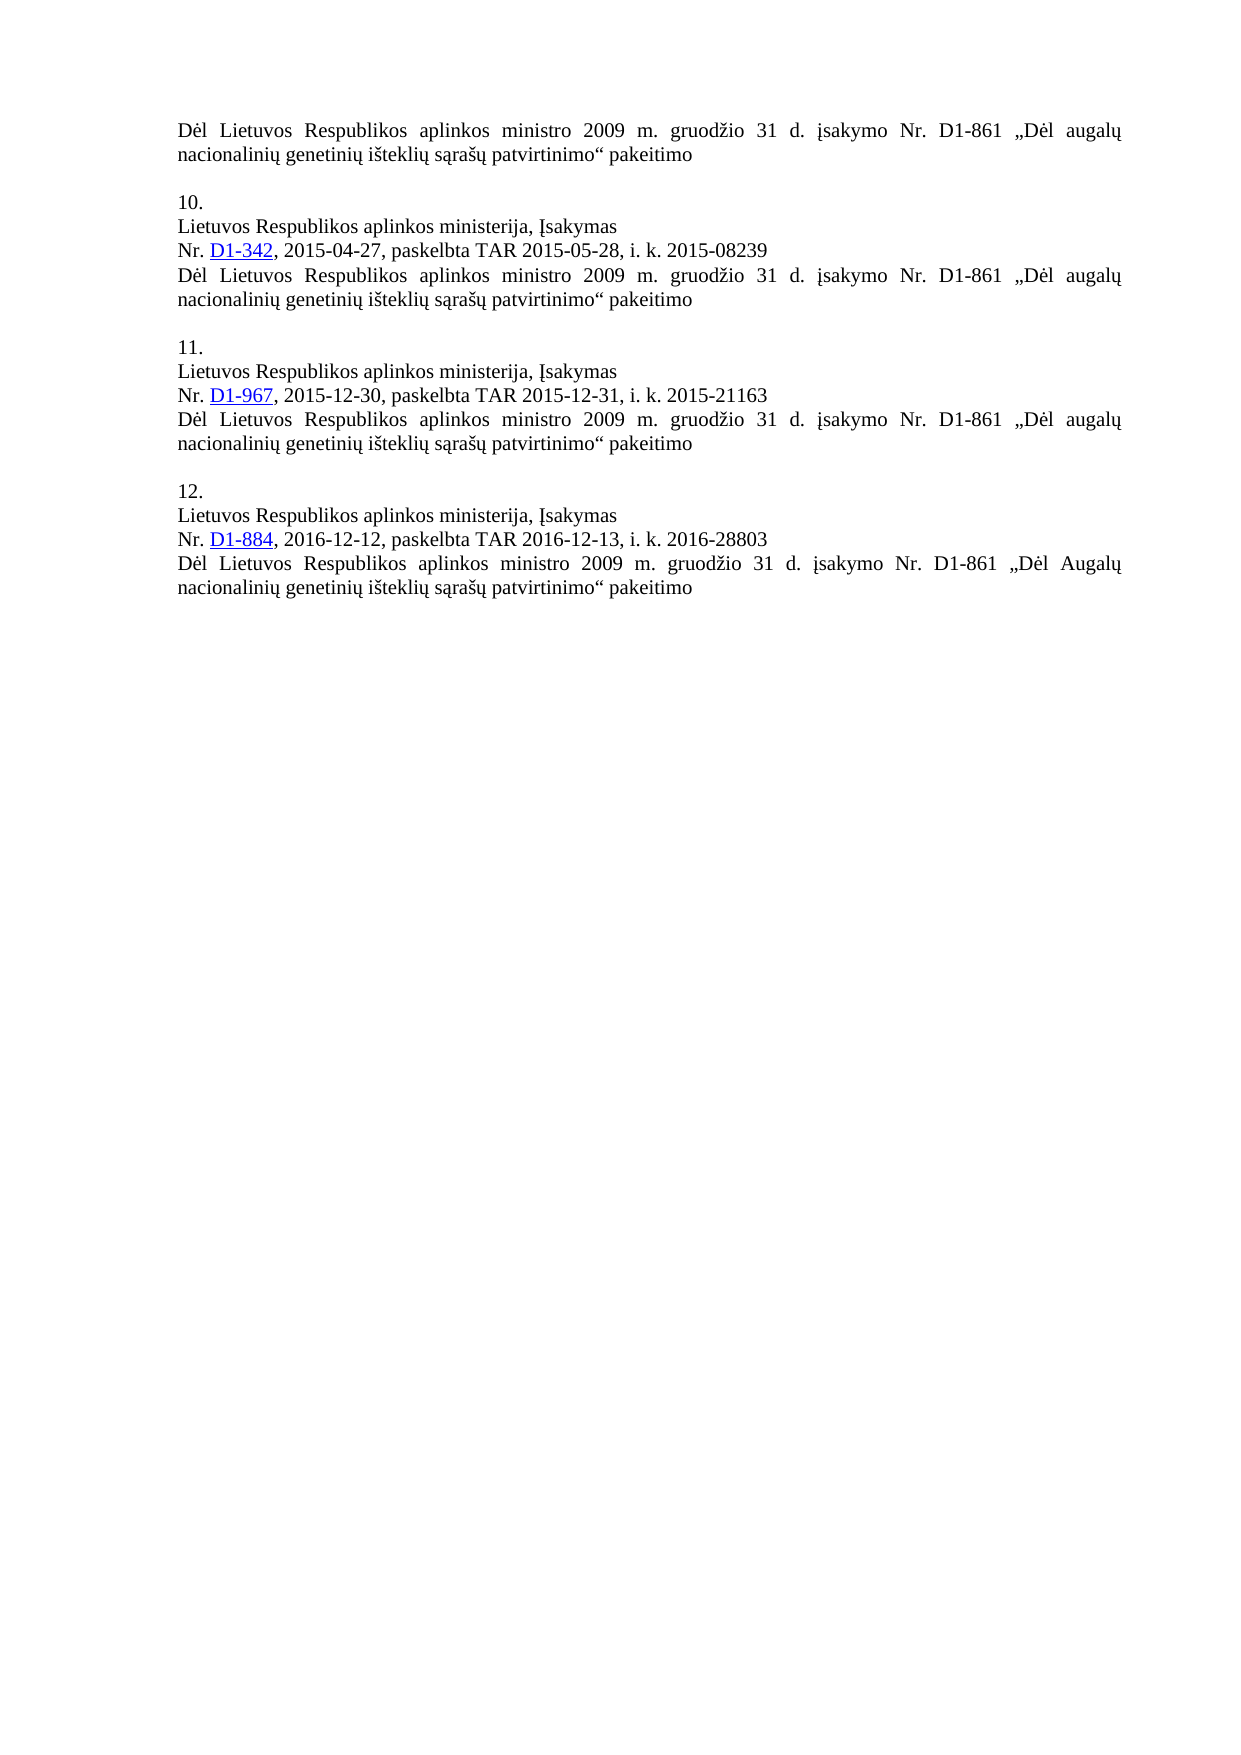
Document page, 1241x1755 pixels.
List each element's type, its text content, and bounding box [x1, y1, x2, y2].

text 11. [177, 335, 1122, 359]
text Dėl Lietuvos Respublikos aplinkos ministro 2009 m. gruodžio 31 d. įsakymo Nr. D1-861 „Dėl Augalų nacionalinių genetinių išteklių sąrašų patvirtinimo“ pakeitimo [177, 551, 1122, 599]
text Nr. D1-884, 2016-12-12, paskelbta TAR 2016-12-13, i. k. 2016-28803 [177, 527, 1122, 551]
text 12. [177, 479, 1122, 503]
text Dėl Lietuvos Respublikos aplinkos ministro 2009 m. gruodžio 31 d. įsakymo Nr. D1-861 „Dėl augalų nacionalinių genetinių išteklių sąrašų patvirtinimo“ pakeitimo [177, 118, 1122, 166]
text Lietuvos Respublikos aplinkos ministerija, Įsakymas [177, 359, 1122, 383]
text Lietuvos Respublikos aplinkos ministerija, Įsakymas [177, 214, 1122, 238]
text Nr. D1-967, 2015-12-30, paskelbta TAR 2015-12-31, i. k. 2015-21163 [177, 383, 1122, 407]
text Dėl Lietuvos Respublikos aplinkos ministro 2009 m. gruodžio 31 d. įsakymo Nr. D1-861 „Dėl augalų nacionalinių genetinių išteklių sąrašų patvirtinimo“ pakeitimo [177, 262, 1122, 311]
text Nr. D1-342, 2015-04-27, paskelbta TAR 2015-05-28, i. k. 2015-08239 [177, 238, 1122, 262]
text Lietuvos Respublikos aplinkos ministerija, Įsakymas [177, 503, 1122, 527]
text Dėl Lietuvos Respublikos aplinkos ministro 2009 m. gruodžio 31 d. įsakymo Nr. D1-861 „Dėl augalų nacionalinių genetinių išteklių sąrašų patvirtinimo“ pakeitimo [177, 407, 1122, 455]
text 10. [177, 190, 1122, 214]
